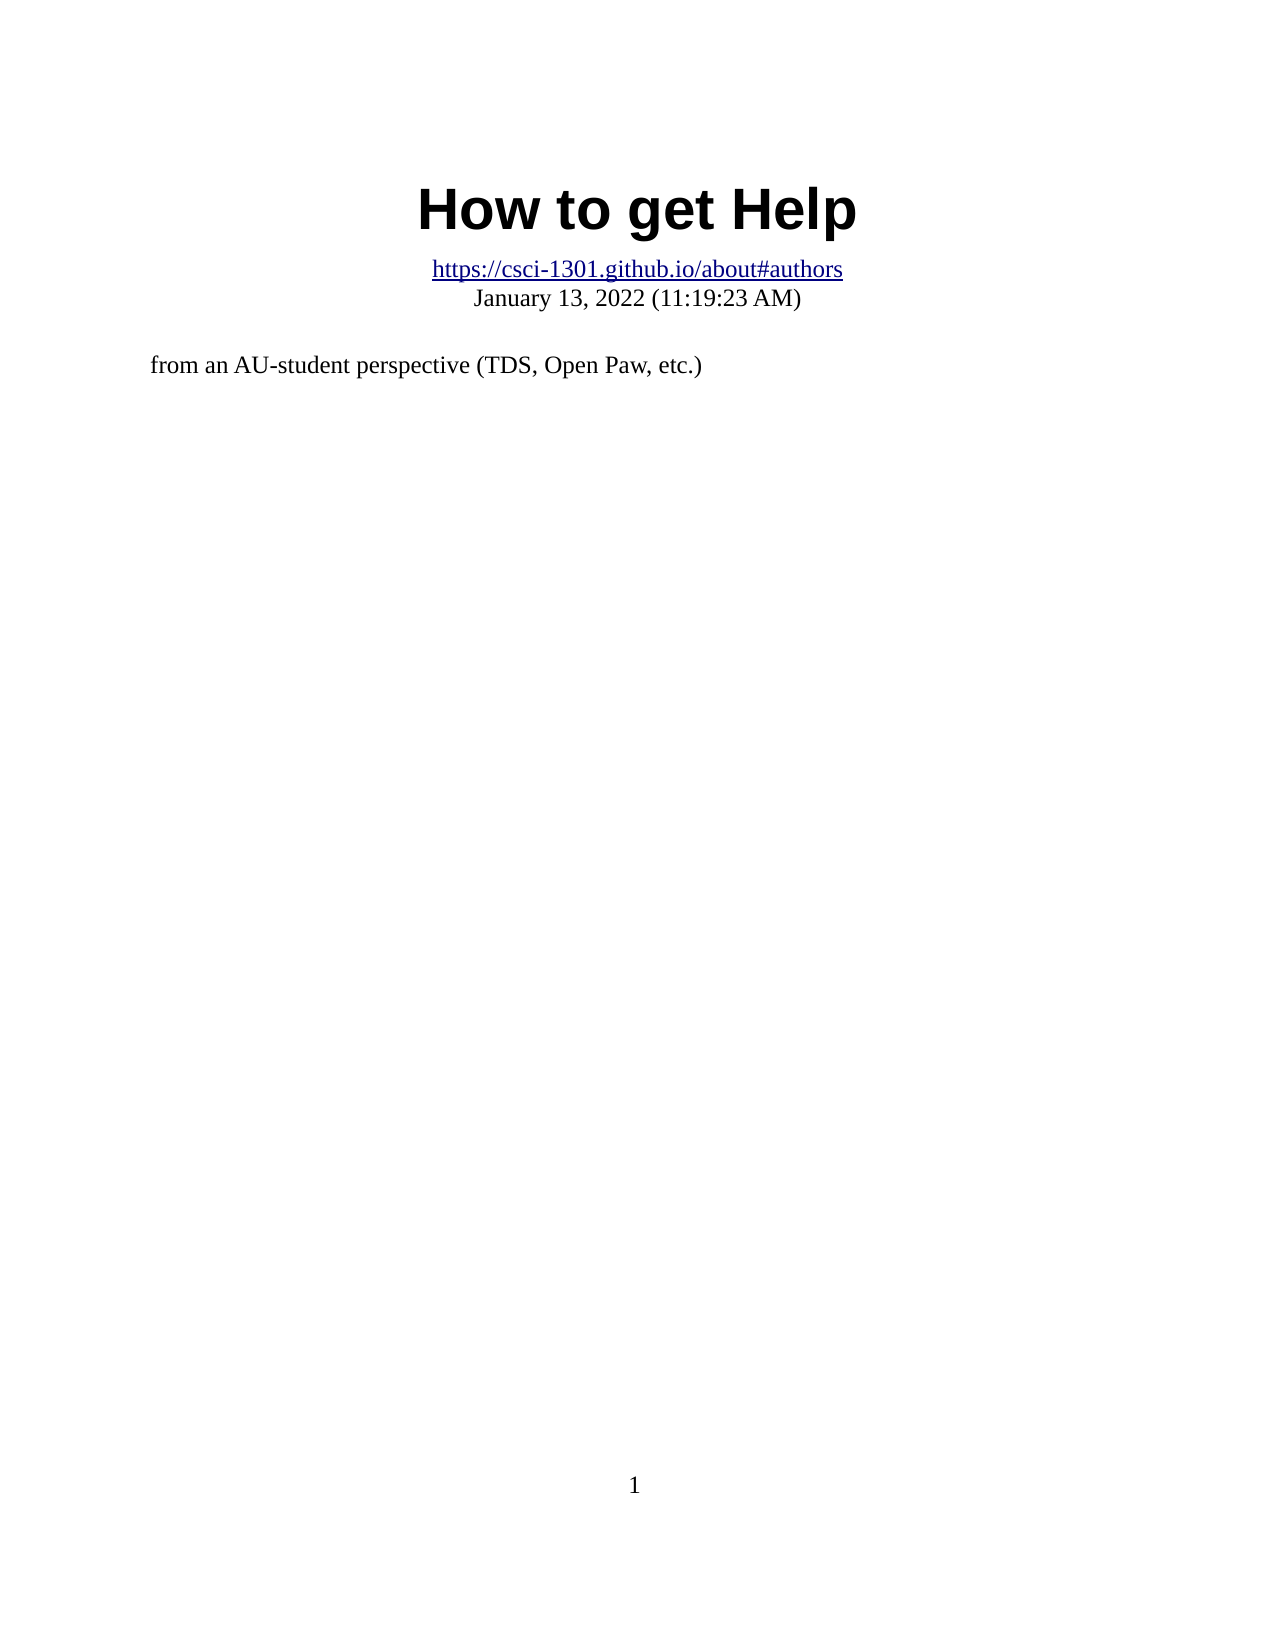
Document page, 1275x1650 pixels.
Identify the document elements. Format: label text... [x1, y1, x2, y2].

text January 13, 2022 (11:19:23 AM) [150, 283, 1125, 312]
text https://csci-1301.github.io/about#authors [150, 254, 1125, 283]
title How to get Help [150, 175, 1125, 242]
text from an AU-student perspective (TDS, Open Paw, etc.) [150, 350, 1125, 378]
